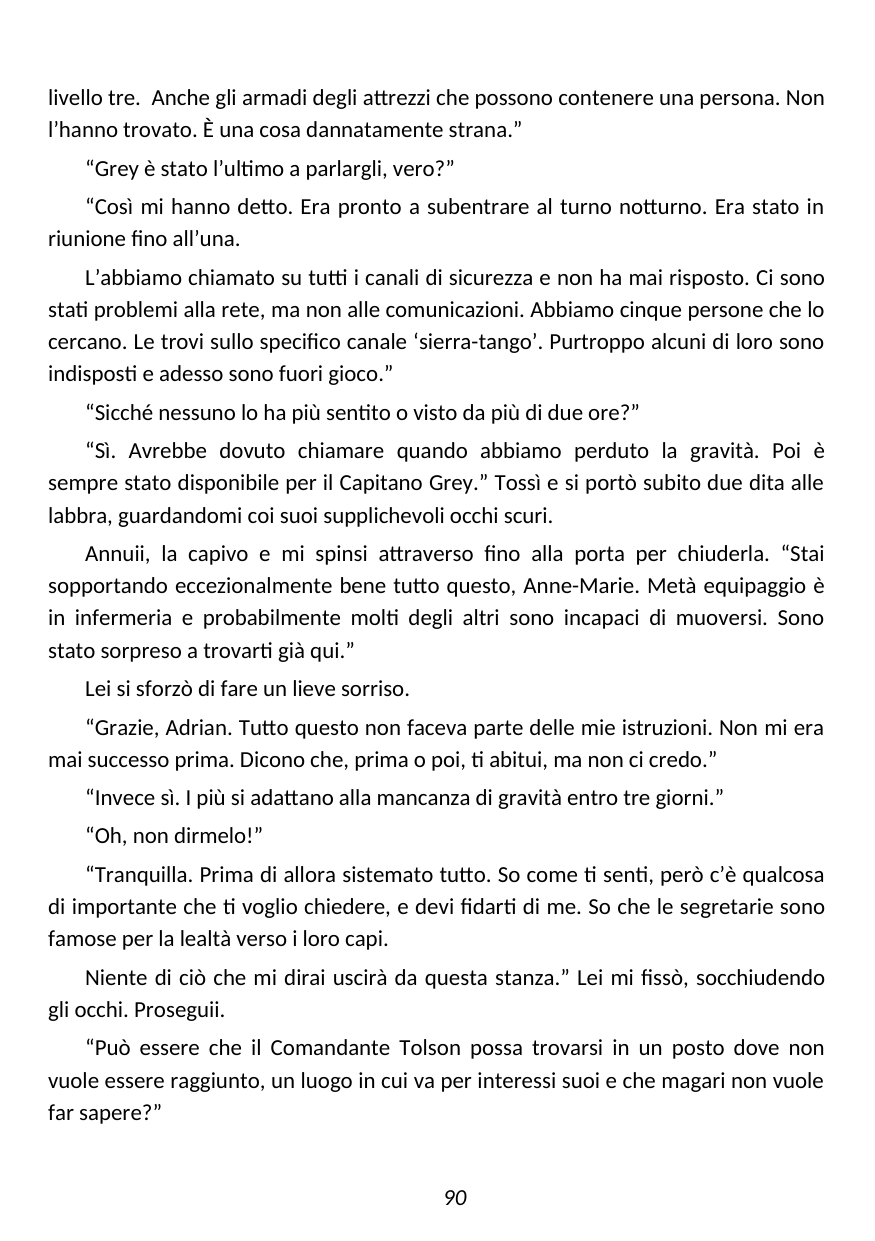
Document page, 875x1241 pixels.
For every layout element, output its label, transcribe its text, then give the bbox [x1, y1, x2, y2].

text “Così mi hanno detto. Era pronto a subentrare al turno notturno. Era stato in riunione fino all’una. [48, 192, 826, 252]
text livello tre. Anche gli armadi degli attrezzi che possono contenere una persona. Non l’hanno trovato. È una cosa dannatamente strana.” [48, 83, 826, 143]
text “Grey è stato l’ultimo a parlargli, vero?” [48, 154, 826, 182]
text “Grazie, Adrian. Tutto questo non faceva parte delle mie istruzioni. Non mi era mai successo prima. Dicono che, prima o poi, ti abitui, ma non ci credo.” [48, 713, 826, 773]
text “Tranquilla. Prima di allora sistemato tutto. So come ti senti, però c’è qualcosa di importante che ti voglio chiedere, e devi fidarti di me. So che le segretarie sono famose per la lealtà verso i loro capi. [48, 860, 826, 952]
text Lei si sforzò di fare un lieve sorriso. [48, 674, 826, 702]
text Annuii, la capivo e mi spinsi attraverso fino alla porta per chiuderla. “Stai sopportando eccezionalmente bene tutto questo, Anne-Marie. Metà equipaggio è in infermeria e probabilmente molti degli altri sono incapaci di muoversi. Sono stato sorpreso a trovarti già qui.” [48, 539, 826, 664]
text “Oh, non dirmelo!” [48, 822, 826, 850]
text “Può essere che il Comandante Tolson possa trovarsi in un posto dove non vuole essere raggiunto, un luogo in cui va per interessi suoi e che magari non vuole far sapere?” [48, 1033, 826, 1126]
text “Sicché nessuno lo ha più sentito o visto da più di due ore?” [48, 398, 826, 426]
text Niente di ciò che mi dirai uscirà da questa stanza.” Lei mi fissò, socchiudendo gli occhi. Proseguii. [48, 963, 826, 1023]
text “Invece sì. I più si adattano alla mancanza di gravità entro tre giorni.” [48, 783, 826, 811]
text “Sì. Avrebbe dovuto chiamare quando abbiamo perduto la gravità. Poi è sempre stato disponibile per il Capitano Grey.” Tossì e si portò subito due dita alle labbra, guardandomi coi suoi supplichevoli occhi scuri. [48, 436, 826, 529]
text L’abbiamo chiamato su tutti i canali di sicurezza e non ha mai risposto. Ci sono stati problemi alla rete, ma non alle comunicazioni. Abbiamo cinque persone che lo cercano. Le trovi sullo specifico canale ‘sierra-tango’. Purtroppo alcuni di loro sono indisposti e adesso sono fuori gioco.” [48, 263, 826, 387]
